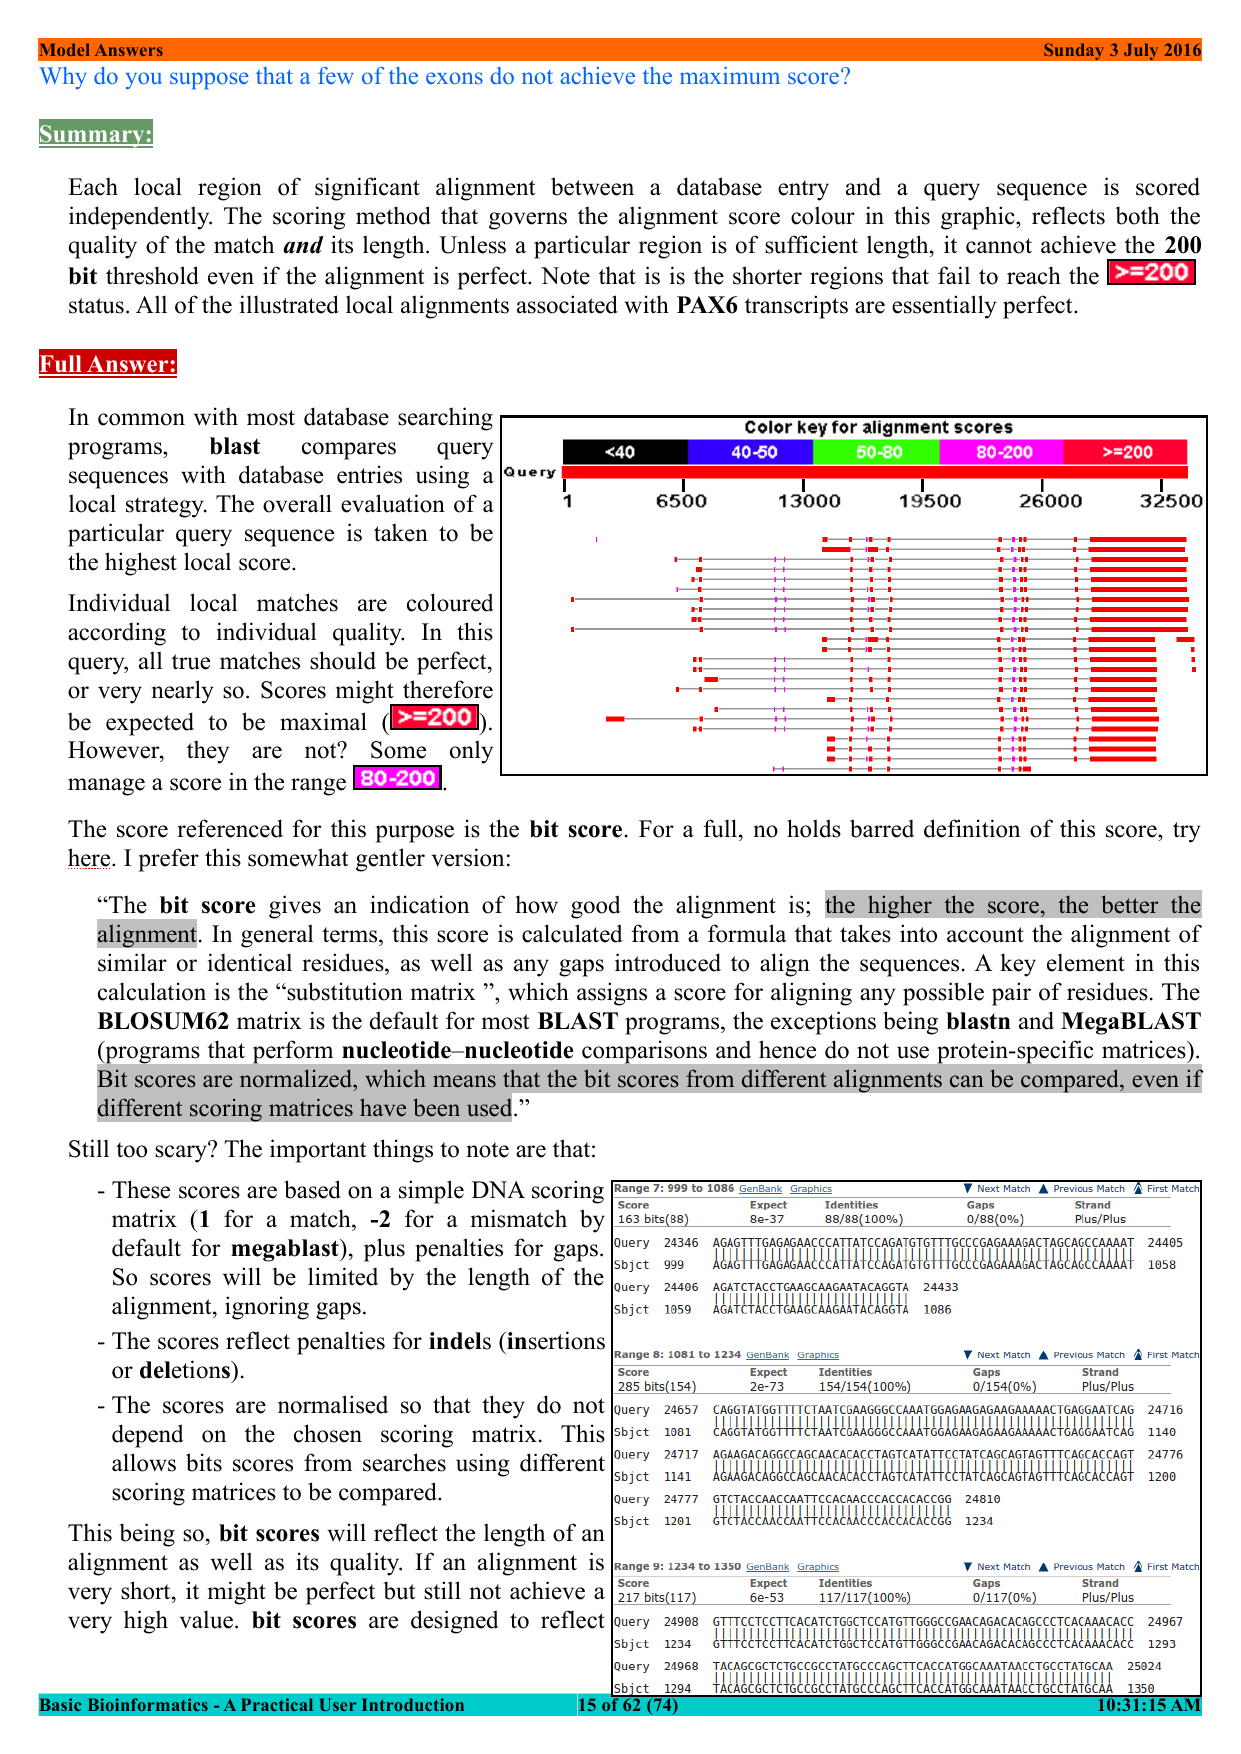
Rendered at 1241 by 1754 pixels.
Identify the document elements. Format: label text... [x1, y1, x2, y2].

text Individual local matches are coloured according to individual quality. In this query, all true matches should be perfect, or very nearly so. Scores might therefore be expected to be maximal (). However, they are not? Some only manage a score in the range . [68, 588, 1202, 796]
text Summary: [38, 119, 1202, 148]
text Still too scary? The important things to note are that: [68, 1134, 1202, 1163]
text Full Answer: [38, 349, 1202, 378]
text The score referenced for this purpose is the bit score. For a full, no holds barred definition of this score, try here. I prefer this somewhat gentler version: [68, 814, 1202, 872]
picture [502, 418, 1206, 774]
text Why do you suppose that a few of the exons do not achieve the maximum score? [38, 61, 1202, 89]
picture [392, 706, 477, 728]
picture [355, 767, 439, 788]
picture [613, 1182, 1200, 1695]
text “The bit score gives an indication of how good the alignment is; the higher the score, the better the alignment. In general terms, this score is calculated from a formula that takes into account the alignment of similar or identical residues, as well as any gaps introduced to align the sequences. A key element in this calculation is the “substitution matrix ”, which assigns a score for aligning any possible pair of residues. The BLOSUM62 matrix is the default for most BLAST programs, the exceptions being blastn and MegaBLAST (programs that perform nucleotide–nucleotide comparisons and hence do not use protein-specific matrices). Bit scores are normalized, which means that the bit scores from different alignments can be compared, even if different scoring matrices have been used.” [97, 889, 1202, 1122]
text This being so, bit scores will reflect the length of an alignment as well as its quality. If an alignment is very short, it might be perfect but still not achieve a very high value. bit scores are designed to reflect [68, 1518, 611, 1634]
picture [1109, 261, 1194, 283]
text - These scores are based on a simple DNA scoring matrix (1 for a match, -2 for a mismatch by default for megablast), plus penalties for gaps. So scores will be limited by the length of the alignment, ignoring gaps. [97, 1174, 1202, 1320]
text Each local region of significant alignment between a database entry and a query sequence is scored independently. The scoring method that governs the alignment score colour in this graphic, reflects both the quality of the match and its length. Unless a particular region is of sufficient length, it cannot achieve the 200 bit threshold even if the alignment is perfect. Note that is is the shorter regions that fail to reach thestatus. All of the illustrated local alignments associated with PAX6 transcripts are essentially perfect. [68, 172, 1202, 319]
text - The scores are normalised so that they do not depend on the chosen scoring matrix. This allows bits scores from searches using different scoring matrices to be compared. [97, 1390, 611, 1506]
text - The scores reflect penalties for indels (insertions or deletions). [97, 1326, 611, 1384]
text In common with most database searching programs, blast compares query sequences with database entries using a local strategy. The overall evaluation of a particular query sequence is taken to be the highest local score. [68, 402, 1202, 576]
